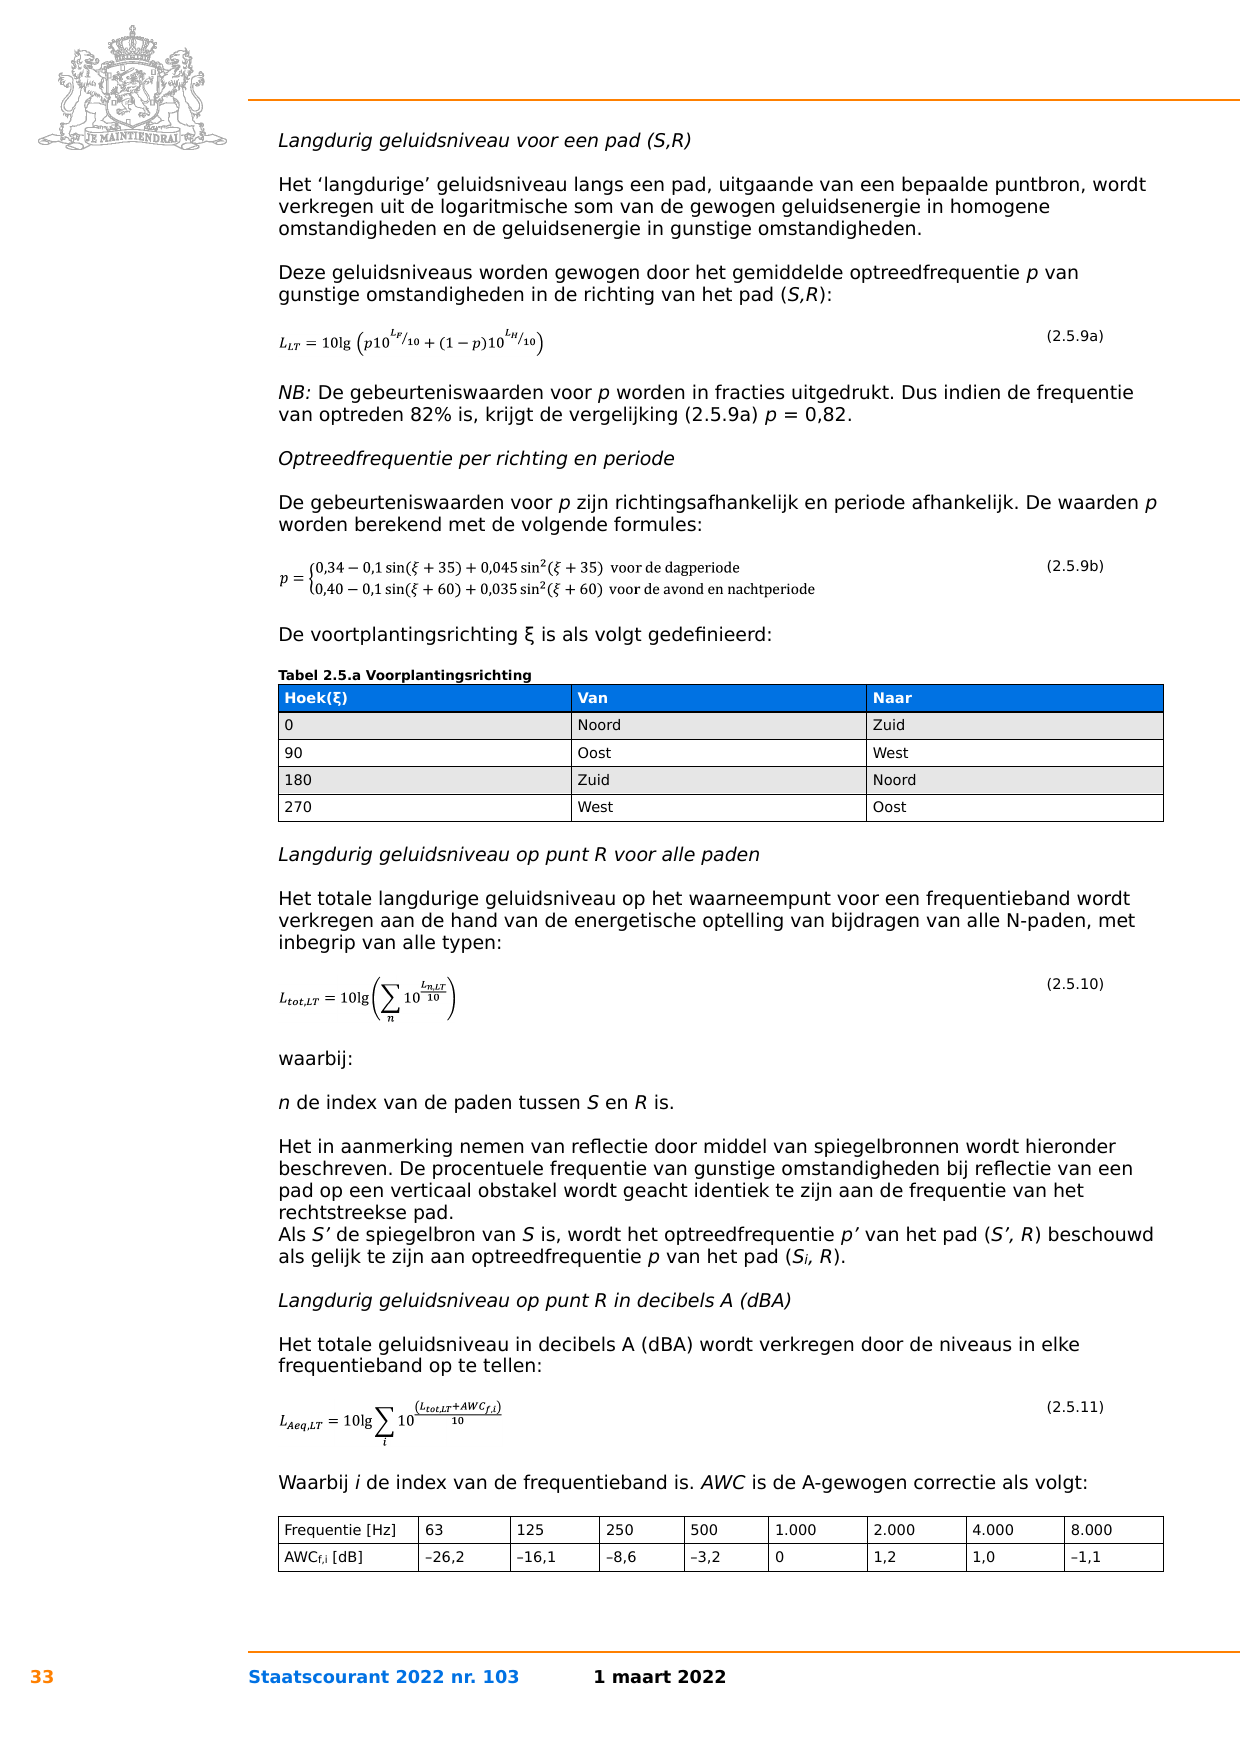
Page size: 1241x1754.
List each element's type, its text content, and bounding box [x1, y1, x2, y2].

table_header [278, 558, 1040, 602]
table_cell 0 [279, 713, 571, 739]
text n de index van de paden tussen S en R is. [278, 1092, 1163, 1114]
table_cell Oost [572, 740, 866, 766]
text waarbij: [278, 1048, 1163, 1070]
text De voortplantingsrichting ξ is als volgt gedefinieerd: [278, 624, 1163, 646]
table_cell –16,1 [511, 1544, 599, 1571]
table_cell AWCf,i [dB] [279, 1544, 418, 1571]
table_cell Oost [867, 795, 1163, 821]
table_header 63 [419, 1517, 510, 1543]
table_header (2.5.9a) [1040, 328, 1163, 360]
table_header Frequentie [Hz] [279, 1517, 418, 1543]
table_cell –8,6 [600, 1544, 684, 1571]
subtitle Langdurig geluidsniveau op punt R voor alle paden [278, 844, 1163, 866]
table_cell Hoek(ξ) [279, 685, 571, 711]
table_header [278, 976, 1040, 1026]
table_header (2.5.9b) [1040, 558, 1163, 602]
text Het totale langdurige geluidsniveau op het waarneempunt voor een frequentieband wordt verkregen aan de hand van de energetische optelling van bijdragen van alle N-paden, met inbegrip van alle typen: [278, 888, 1163, 954]
text Waarbij i de index van de frequentieband is. AWC is de A-gewogen correctie als volgt: [278, 1472, 1163, 1494]
subtitle Optreedfrequentie per richting en periode [278, 448, 1163, 470]
table_cell 180 [279, 767, 571, 793]
text Deze geluidsniveaus worden gewogen door het gemiddelde optreedfrequentie p van gunstige omstandigheden in de richting van het pad (S,R): [278, 262, 1163, 306]
table_cell –26,2 [419, 1544, 510, 1571]
table_header 4.000 [967, 1517, 1064, 1543]
table_header Tabel 2.5.a Voorplantingsrichting [278, 668, 1163, 684]
table_header 1.000 [769, 1517, 867, 1543]
table_cell Noord [572, 713, 866, 739]
picture [278, 975, 456, 1023]
text Het ‘langdurige’ geluidsniveau langs een pad, uitgaande van een bepaalde puntbron, wordt verkregen uit de logaritmische som van de gewogen geluidsenergie in homogene omstandigheden en de geluidsenergie in gunstige omstandigheden. [278, 174, 1163, 240]
table_cell West [572, 795, 866, 821]
subtitle Langdurig geluidsniveau op punt R in decibels A (dBA) [278, 1289, 1163, 1312]
table_cell Zuid [572, 767, 866, 793]
picture [278, 1399, 503, 1447]
text NB: De gebeurteniswaarden voor p worden in fracties uitgedrukt. Dus indien de frequentie van optreden 82% is, krijgt de vergelijking (2.5.9a) p = 0,82. [278, 382, 1163, 426]
table_cell West [867, 740, 1163, 766]
table_cell Noord [867, 767, 1163, 793]
picture [278, 327, 544, 357]
picture [278, 557, 816, 599]
table_cell 90 [279, 740, 571, 766]
text Het totale geluidsniveau in decibels A (dBA) wordt verkregen door de niveaus in elke frequentieband op te tellen: [278, 1333, 1163, 1377]
table_header 2.000 [868, 1517, 966, 1543]
table_header [278, 328, 1040, 360]
table_header 500 [685, 1517, 768, 1543]
table_header 125 [511, 1517, 599, 1543]
text De gebeurteniswaarden voor p zijn richtingsafhankelijk en periode afhankelijk. De waarden p worden berekend met de volgende formules: [278, 492, 1163, 536]
table_cell –1,1 [1065, 1544, 1163, 1571]
table_cell Van [572, 685, 866, 711]
subtitle Langdurig geluidsniveau voor een pad (S,R) [278, 130, 1163, 152]
picture [38, 25, 227, 150]
table_cell Zuid [867, 713, 1163, 739]
text Als S’ de spiegelbron van S is, wordt het optreedfrequentie p’ van het pad (S’, R) beschouwd als gelijk te zijn aan optreedfrequentie p van het pad (Si, R). [278, 1224, 1163, 1268]
table_cell –3,2 [685, 1544, 768, 1571]
table_header 250 [600, 1517, 684, 1543]
table_header (2.5.11) [1040, 1399, 1163, 1450]
table_cell Naar [867, 685, 1163, 711]
table_cell 1,0 [967, 1544, 1064, 1571]
table_header (2.5.10) [1040, 976, 1163, 1026]
table_cell 270 [279, 795, 571, 821]
table_cell 0 [769, 1544, 867, 1571]
table_cell 1,2 [868, 1544, 966, 1571]
table_header 8.000 [1065, 1517, 1163, 1543]
text Het in aanmerking nemen van reflectie door middel van spiegelbronnen wordt hieronder beschreven. De procentuele frequentie van gunstige omstandigheden bij reflectie van een pad op een verticaal obstakel wordt geacht identiek te zijn aan de frequentie van het rechtstreekse pad. [278, 1136, 1163, 1224]
table_header [278, 1399, 1040, 1450]
